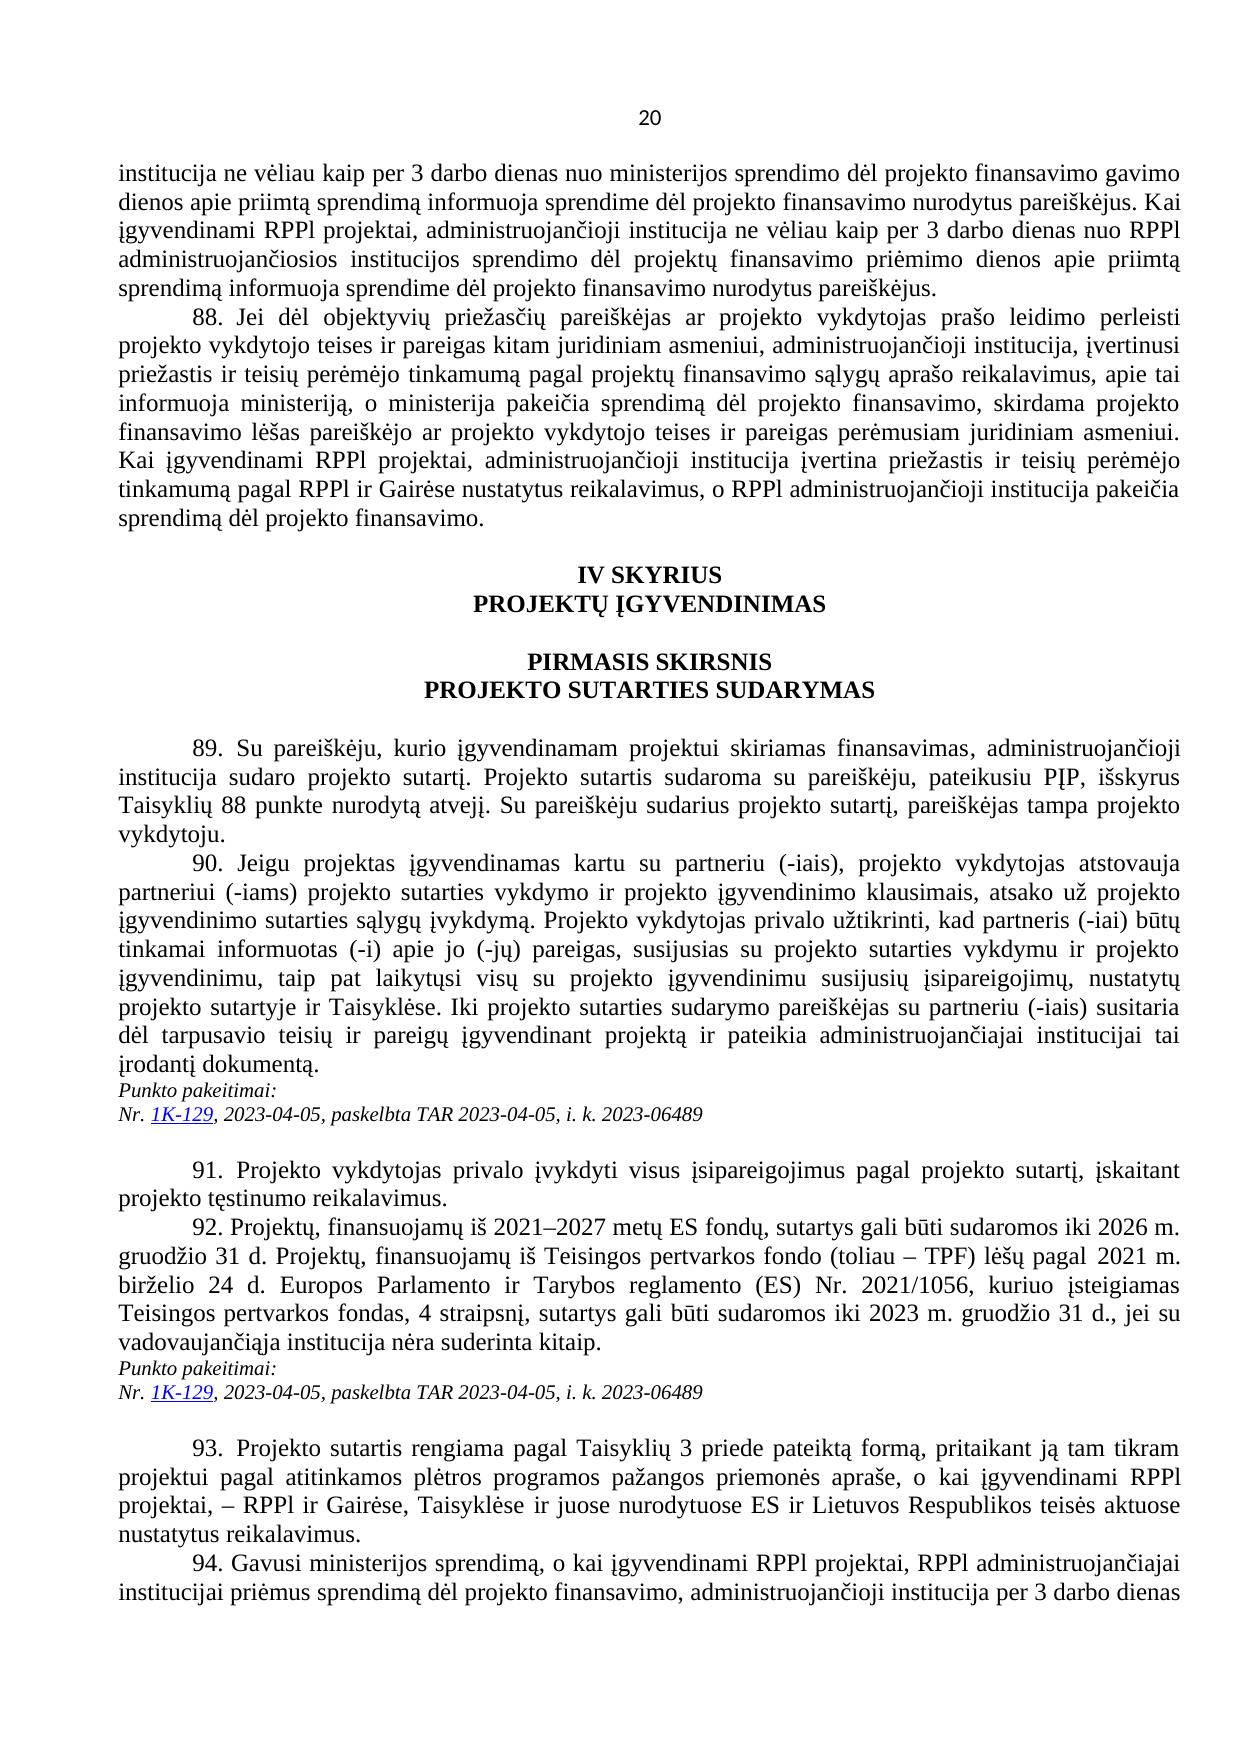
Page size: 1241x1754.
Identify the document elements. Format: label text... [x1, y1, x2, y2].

text PROJEKTŲ ĮGYVENDINIMAS [118, 589, 1181, 618]
text 92. Projektų, finansuojamų iš 2021–2027 metų ES fondų, sutartys gali būti sudaromos iki 2026 m. gruodžio 31 d. Projektų, finansuojamų iš Teisingos pertvarkos fondo (toliau – TPF) lėšų pagal 2021 m. birželio 24 d. Europos Parlamento ir Tarybos reglamento (ES) Nr. 2021/1056, kuriuo įsteigiamas Teisingos pertvarkos fondas, 4 straipsnį, sutartys gali būti sudaromos iki 2023 m. gruodžio 31 d., jei su vadovaujančiąja institucija nėra suderinta kitaip. [118, 1212, 1181, 1356]
text 91. Projekto vykdytojas privalo įvykdyti visus įsipareigojimus pagal projekto sutartį, įskaitant projekto tęstinumo reikalavimus. [118, 1155, 1181, 1212]
text IV SKYRIUS [118, 560, 1181, 589]
text 94. Gavusi ministerijos sprendimą, o kai įgyvendinami RPPl projektai, RPPl administruojančiajai institucijai priėmus sprendimą dėl projekto finansavimo, administruojančioji institucija per 3 darbo dienas [118, 1548, 1181, 1605]
text 93. Projekto sutartis rengiama pagal Taisyklių 3 priede pateiktą formą, pritaikant ją tam tikram projektui pagal atitinkamos plėtros programos pažangos priemonės apraše, o kai įgyvendinami RPPl projektai, – RPPl ir Gairėse, Taisyklėse ir juose nurodytuose ES ir Lietuvos Respublikos teisės aktuose nustatytus reikalavimus. [118, 1433, 1181, 1548]
text Punkto pakeitimai: [118, 1078, 1181, 1102]
text 89. Su pareiškėju, kurio įgyvendinamam projektui skiriamas finansavimas, administruojančioji institucija sudaro projekto sutartį. Projekto sutartis sudaroma su pareiškėju, pateikusiu PĮP, išskyrus Taisyklių 88 punkte nurodytą atvejį. Su pareiškėju sudarius projekto sutartį, pareiškėjas tampa projekto vykdytoju. [118, 733, 1181, 848]
subtitle PIRMASIS SKIRSNIS [118, 647, 1181, 675]
text Nr. 1K-129, 2023-04-05, paskelbta TAR 2023-04-05, i. k. 2023-06489 [118, 1102, 1181, 1126]
text Punkto pakeitimai: [118, 1356, 1181, 1380]
text 90. Jeigu projektas įgyvendinamas kartu su partneriu (-iais), projekto vykdytojas atstovauja partneriui (-iams) projekto sutarties vykdymo ir projekto įgyvendinimo klausimais, atsako už projekto įgyvendinimo sutarties sąlygų įvykdymą. Projekto vykdytojas privalo užtikrinti, kad partneris (-iai) būtų tinkamai informuotas (-i) apie jo (-jų) pareigas, susijusias su projekto sutarties vykdymu ir projekto įgyvendinimu, taip pat laikytųsi visų su projekto įgyvendinimu susijusių įsipareigojimų, nustatytų projekto sutartyje ir Taisyklėse. Iki projekto sutarties sudarymo pareiškėjas su partneriu (-iais) susitaria dėl tarpusavio teisių ir pareigų įgyvendinant projektą ir pateikia administruojančiajai institucijai tai įrodantį dokumentą. [118, 848, 1181, 1078]
subtitle PROJEKTO SUTARTIES SUDARYMAS [118, 675, 1181, 704]
text Nr. 1K-129, 2023-04-05, paskelbta TAR 2023-04-05, i. k. 2023-06489 [118, 1380, 1181, 1404]
text 88. Jei dėl objektyvių priežasčių pareiškėjas ar projekto vykdytojas prašo leidimo perleisti projekto vykdytojo teises ir pareigas kitam juridiniam asmeniui, administruojančioji institucija, įvertinusi priežastis ir teisių perėmėjo tinkamumą pagal projektų finansavimo sąlygų aprašo reikalavimus, apie tai informuoja ministeriją, o ministerija pakeičia sprendimą dėl projekto finansavimo, skirdama projekto finansavimo lėšas pareiškėjo ar projekto vykdytojo teises ir pareigas perėmusiam juridiniam asmeniui. Kai įgyvendinami RPPl projektai, administruojančioji institucija įvertina priežastis ir teisių perėmėjo tinkamumą pagal RPPl ir Gairėse nustatytus reikalavimus, o RPPl administruojančioji institucija pakeičia sprendimą dėl projekto finansavimo. [118, 302, 1181, 532]
text institucija ne vėliau kaip per 3 darbo dienas nuo ministerijos sprendimo dėl projekto finansavimo gavimo dienos apie priimtą sprendimą informuoja sprendime dėl projekto finansavimo nurodytus pareiškėjus. Kai įgyvendinami RPPl projektai, administruojančioji institucija ne vėliau kaip per 3 darbo dienas nuo RPPl administruojančiosios institucijos sprendimo dėl projektų finansavimo priėmimo dienos apie priimtą sprendimą informuoja sprendime dėl projekto finansavimo nurodytus pareiškėjus. [118, 158, 1181, 302]
